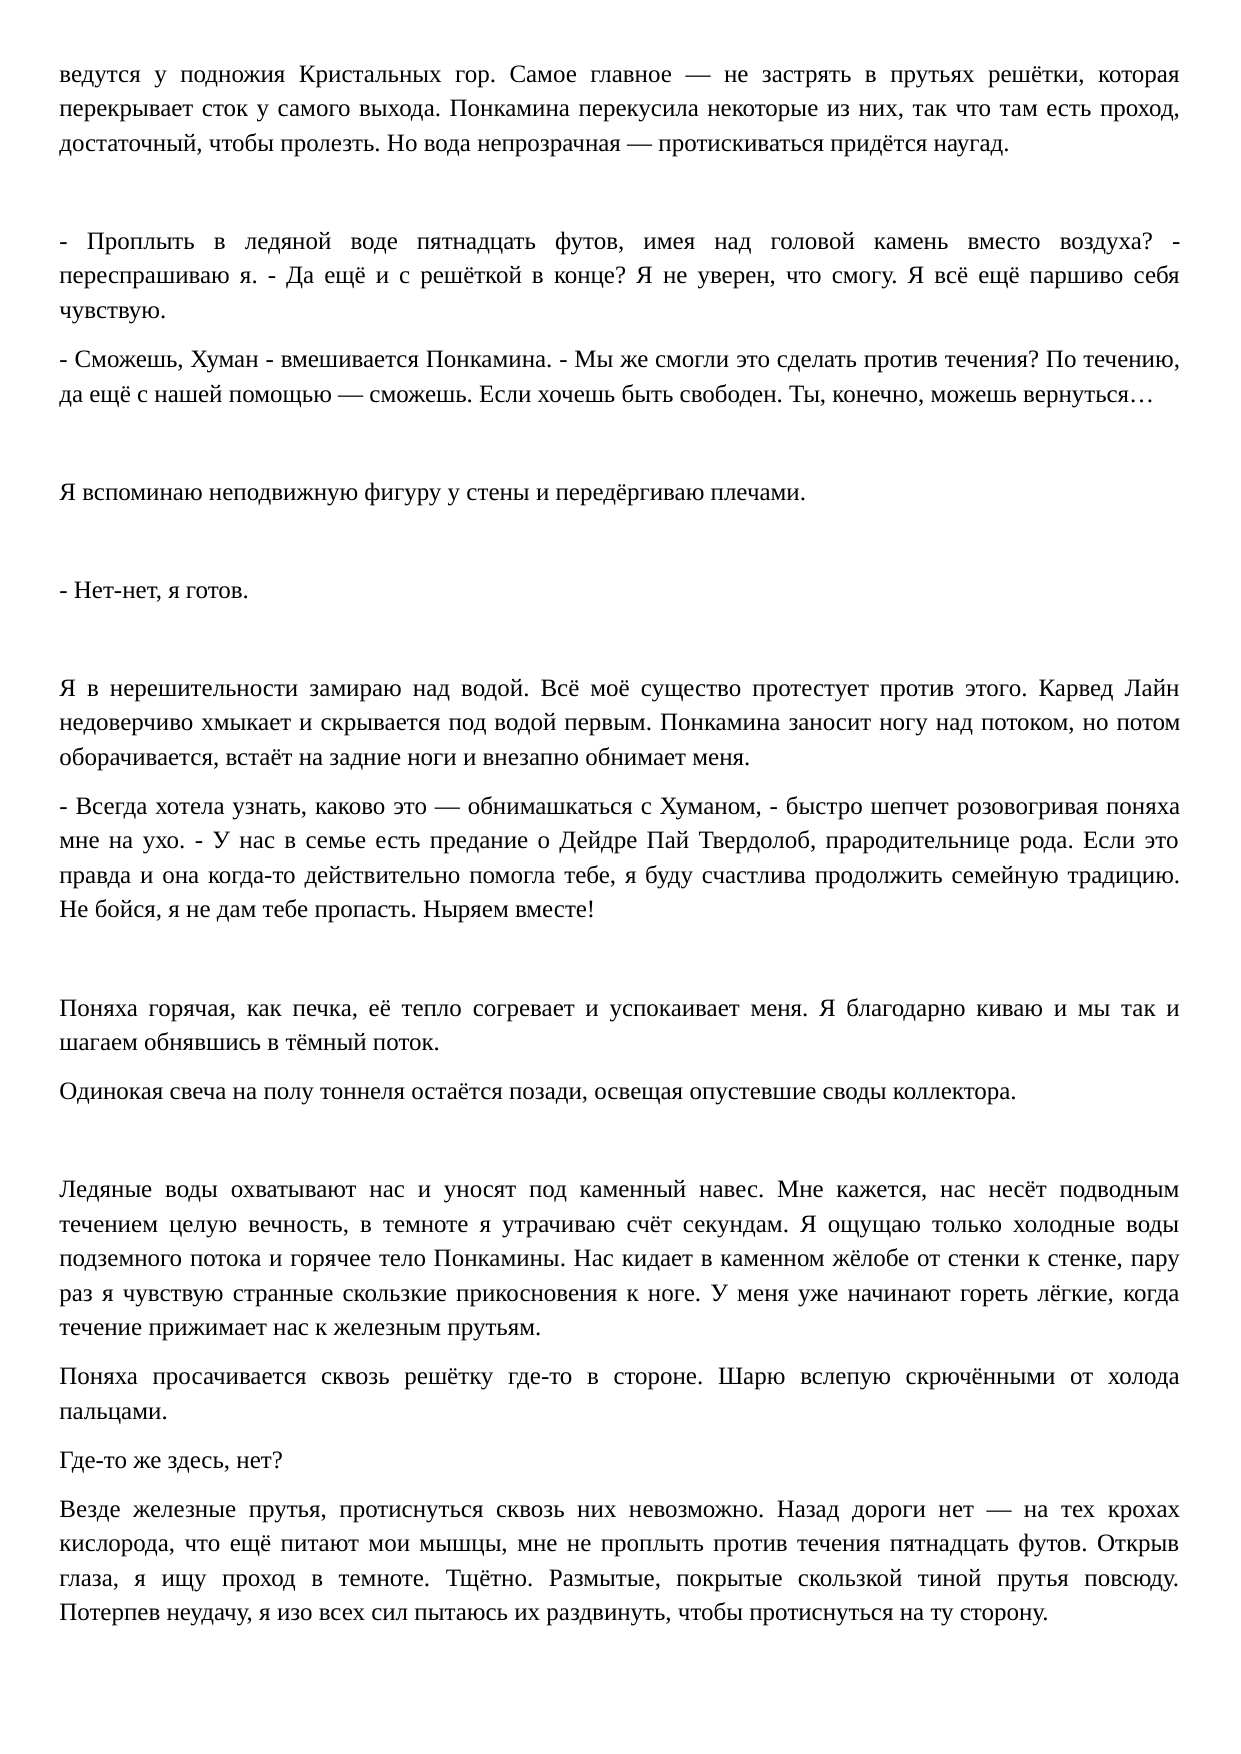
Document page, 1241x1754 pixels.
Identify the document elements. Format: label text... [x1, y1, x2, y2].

text Ледяные воды охватывают нас и уносят под каменный навес. Мне кажется, нас несёт подводным течением целую вечность, в темноте я утрачиваю счёт секундам. Я ощущаю только холодные воды подземного потока и горячее тело Понкамины. Нас кидает в каменном жёлобе от стенки к стенке, пару раз я чувствую странные скользкие прикосновения к ноге. У меня уже начинают гореть лёгкие, когда течение прижимает нас к железным прутьям. [59, 1174, 1181, 1341]
text - Проплыть в ледяной воде пятнадцать футов, имея над головой камень вместо воздуха? - переспрашиваю я. - Да ещё и с решёткой в конце? Я не уверен, что смогу. Я всё ещё паршиво себя чувствую. [59, 226, 1181, 324]
text Я в нерешительности замираю над водой. Всё моё существо протестует против этого. Карвед Лайн недоверчиво хмыкает и скрывается под водой первым. Понкамина заносит ногу над потоком, но потом оборачивается, встаёт на задние ноги и внезапно обнимает меня. [59, 673, 1181, 771]
text Поняха горячая, как печка, её тепло согревает и успокаивает меня. Я благодарно киваю и мы так и шагаем обнявшись в тёмный поток. [59, 993, 1181, 1056]
text Я вспоминаю неподвижную фигуру у стены и передёргиваю плечами. [59, 477, 1181, 506]
text Одинокая свеча на полу тоннеля остаётся позади, освещая опустевшие своды коллектора. [59, 1076, 1181, 1105]
text - Сможешь, Хуман - вмешивается Понкамина. - Мы же смогли это сделать против течения? По течению, да ещё с нашей помощью — сможешь. Если хочешь быть свободен. Ты, конечно, можешь вернуться… [59, 344, 1181, 407]
text - Всегда хотела узнать, каково это — обнимашкаться с Хуманом, - быстро шепчет розовогривая поняха мне на ухо. - У нас в семье есть предание о Дейдре Пай Твердолоб, прародительнице рода. Если это правда и она когда-то действительно помогла тебе, я буду счастлива продолжить семейную традицию. Не бойся, я не дам тебе пропасть. Ныряем вместе! [59, 791, 1181, 923]
text - Нет-нет, я готов. [59, 575, 1181, 604]
text Везде железные прутья, протиснуться сквозь них невозможно. Назад дороги нет — на тех крохах кислорода, что ещё питают мои мышцы, мне не проплыть против течения пятнадцать футов. Открыв глаза, я ищу проход в темноте. Тщётно. Размытые, покрытые скользкой тиной прутья повсюду. Потерпев неудачу, я изо всех сил пытаюсь их раздвинуть, чтобы протиснуться на ту сторону. [59, 1494, 1181, 1626]
text ведутся у подножия Кристальных гор. Самое главное — не застрять в прутьях решётки, которая перекрывает сток у самого выхода. Понкамина перекусила некоторые из них, так что там есть проход, достаточный, чтобы пролезть. Но вода непрозрачная — протискиваться придётся наугад. [59, 59, 1181, 157]
text Где-то же здесь, нет? [59, 1445, 1181, 1473]
text Поняха просачивается сквозь решётку где-то в стороне. Шарю вслепую скрючёнными от холода пальцами. [59, 1361, 1181, 1424]
